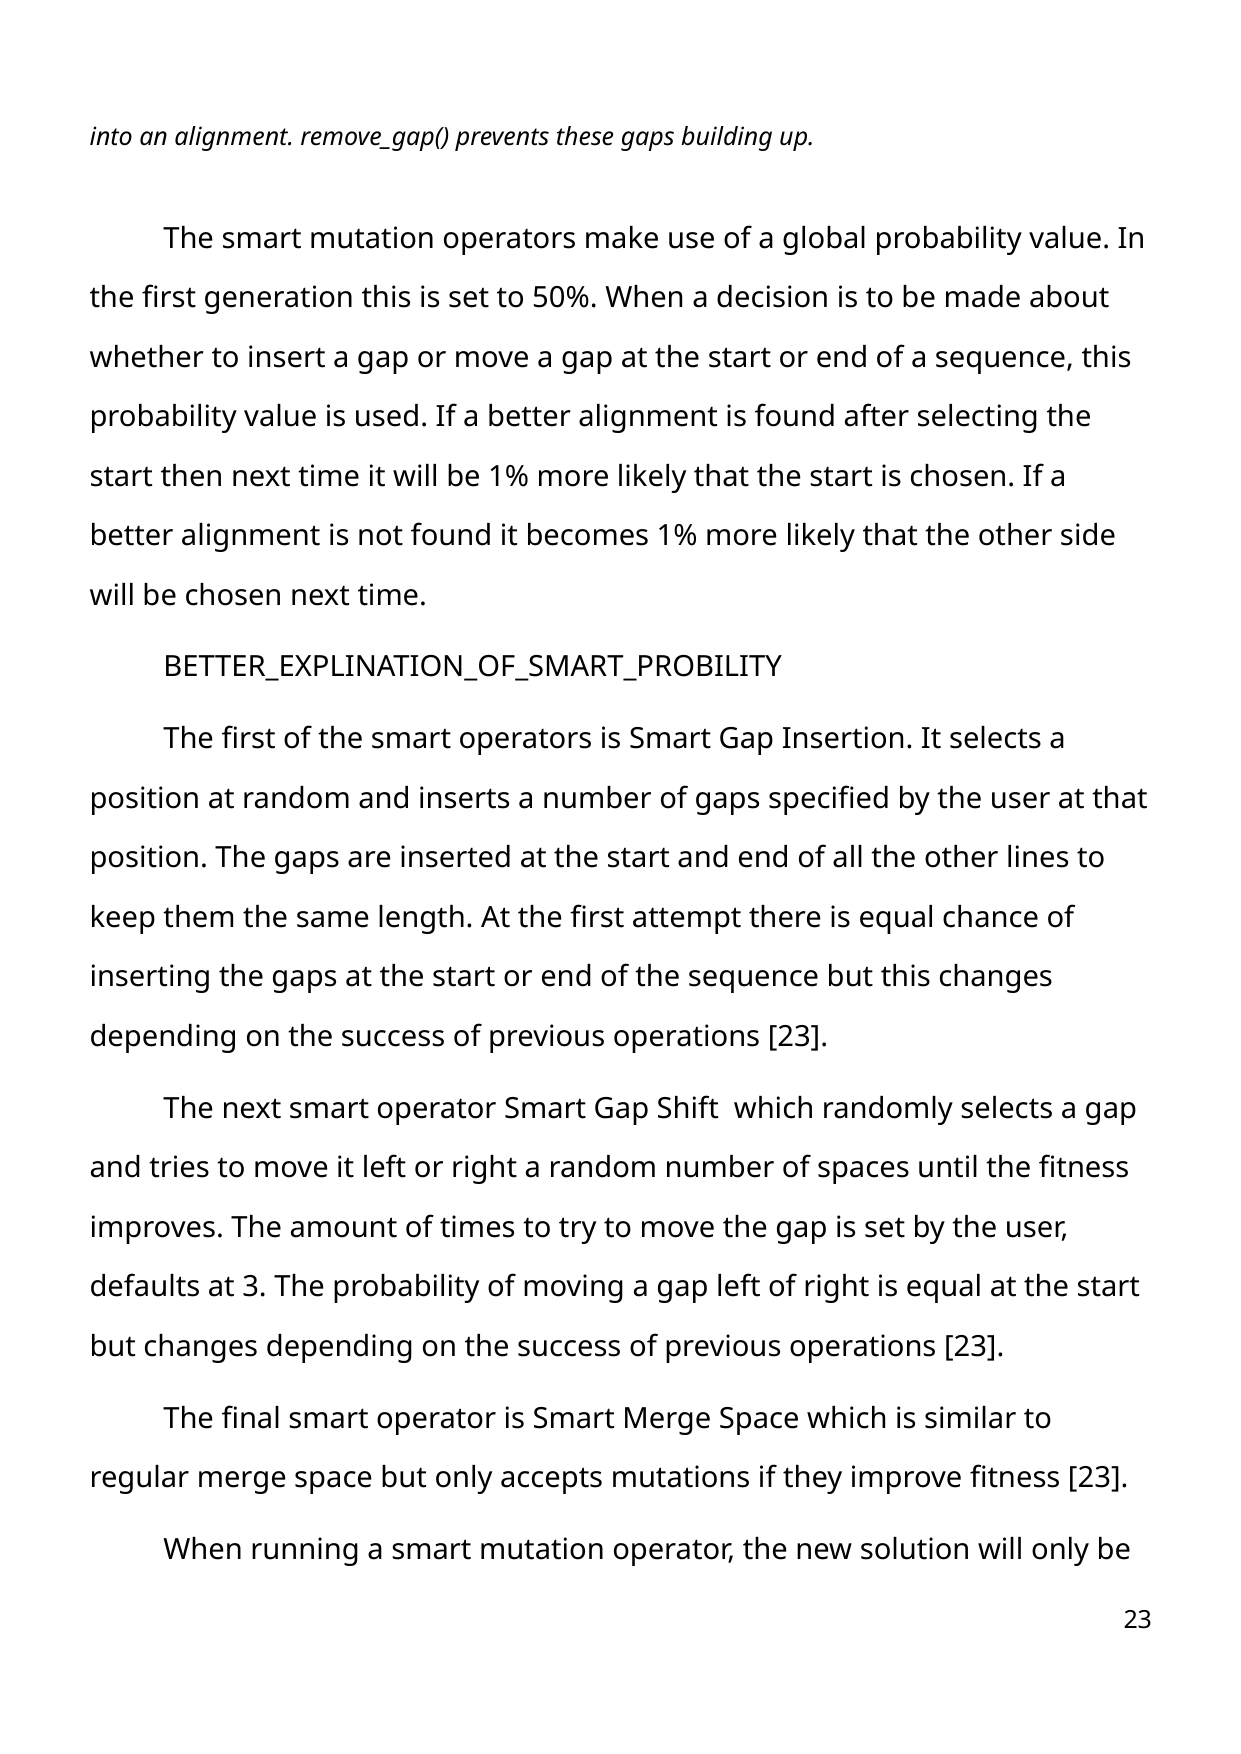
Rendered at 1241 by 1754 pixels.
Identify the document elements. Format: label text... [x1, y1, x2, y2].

text The next smart operator Smart Gap Shift which randomly selects a gap and tries to move it left or right a random number of spaces until the fitness improves. The amount of times to try to move the gap is set by the user, defaults at 3. The probability of moving a gap left of right is equal at the start but changes depending on the success of previous operations [23]. [89, 1087, 1152, 1365]
text BETTER_EXPLINATION_OF_SMART_PROBILITY [89, 646, 1152, 685]
text The final smart operator is Smart Merge Space which is similar to regular merge space but only accepts mutations if they improve fitness [23]. [89, 1397, 1152, 1496]
text The smart mutation operators make use of a global probability value. In the first generation this is set to 50%. When a decision is to be made about whether to insert a gap or move a gap at the start or end of a sequence, this probability value is used. If a better alignment is found after selecting the start then next time it will be 1% more likely that the start is chosen. If a better alignment is not found it becomes 1% more likely that the other side will be chosen next time. [89, 217, 1152, 613]
text The first of the smart operators is Smart Gap Insertion. It selects a position at random and inserts a number of gaps specified by the user at that position. The gaps are inserted at the start and end of all the other lines to keep them the same length. At the first attempt there is equal chance of inserting the gaps at the start or end of the sequence but this changes depending on the success of previous operations [23]. [89, 718, 1152, 1055]
text When running a smart mutation operator, the new solution will only be [89, 1528, 1152, 1568]
text into an alignment. remove_gap() prevents these gaps building up. [89, 118, 1152, 152]
